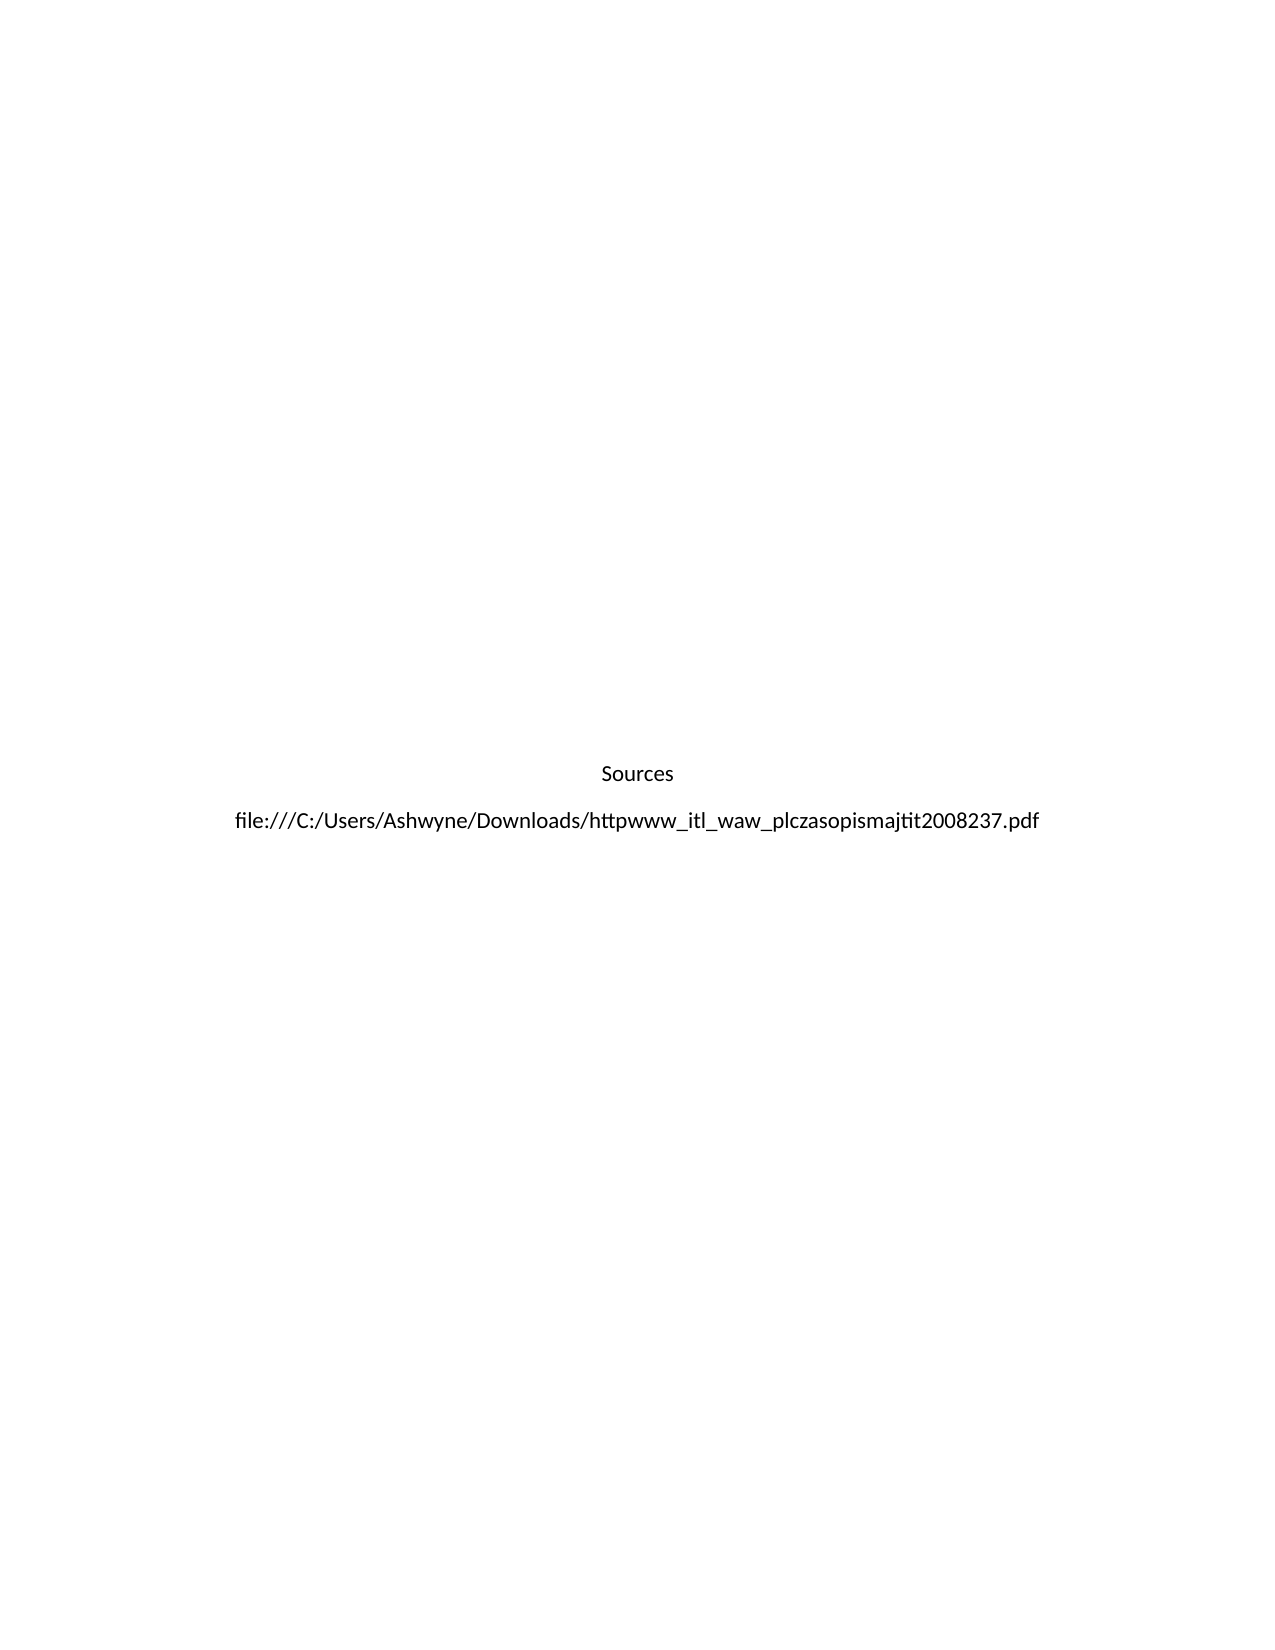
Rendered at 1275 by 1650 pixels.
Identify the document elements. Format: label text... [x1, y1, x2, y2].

text Sources [150, 759, 1125, 787]
text file:///C:/Users/Ashwyne/Downloads/httpwww_itl_waw_plczasopismajtit2008237.pdf [150, 806, 1125, 834]
